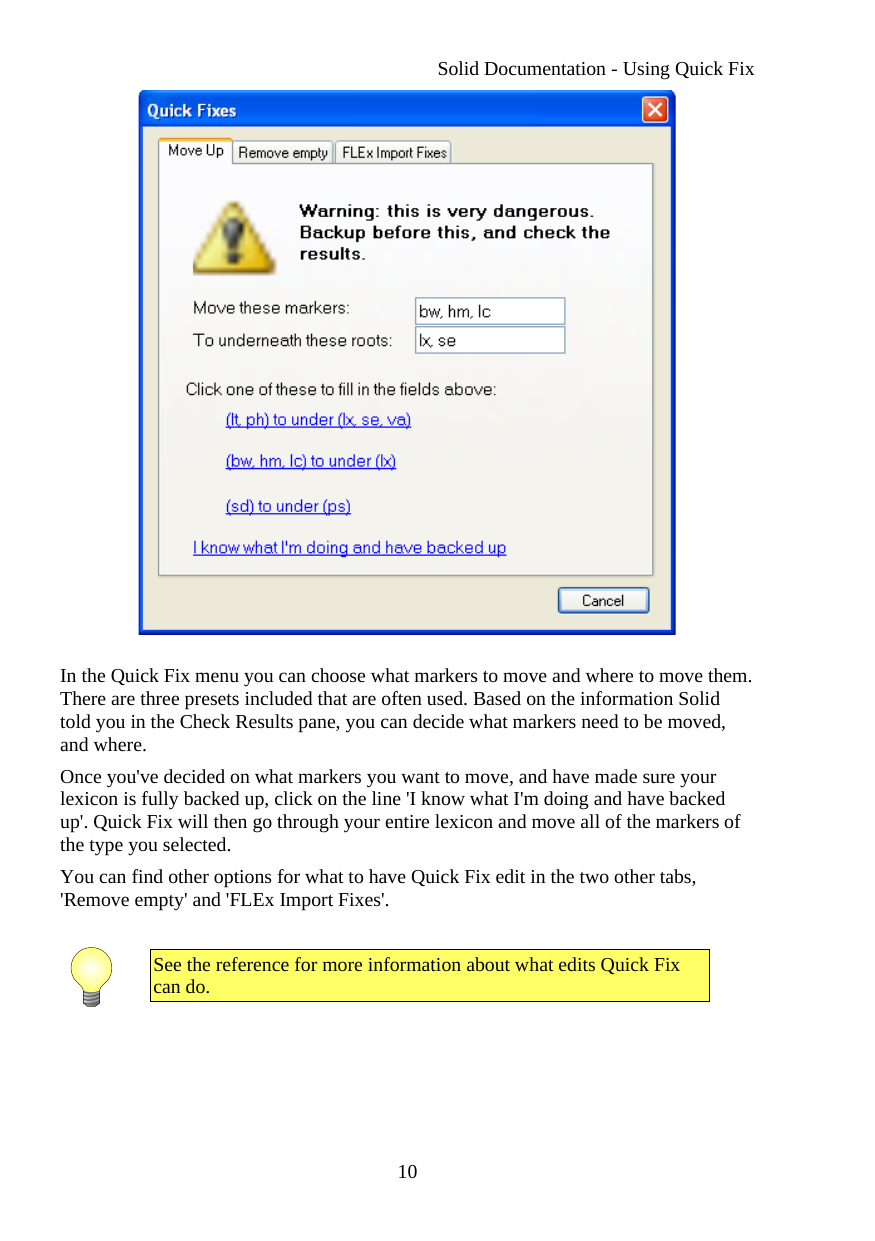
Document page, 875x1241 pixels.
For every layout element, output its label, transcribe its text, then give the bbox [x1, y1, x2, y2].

text Once you've decided on what markers you want to move, and have made sure your lexicon is fully backed up, click on the line 'I know what I'm doing and have backed up'. Quick Fix will then go through your entire lexicon and move all of the markers of the type you selected. [60, 764, 754, 856]
picture [138, 90, 676, 635]
text In the Quick Fix menu you can choose what markers to move and where to move them. There are three presets included that are often used. Based on the information Solid told you in the Check Results pane, you can decide what markers need to be moved, and where. [60, 90, 754, 756]
picture [60, 946, 121, 1007]
text You can find other options for what to have Quick Fix edit in the two other tabs, 'Remove empty' and 'FLEx Import Fixes'. [60, 865, 754, 910]
text See the reference for more information about what edits Quick Fix can do. [151, 950, 709, 1001]
